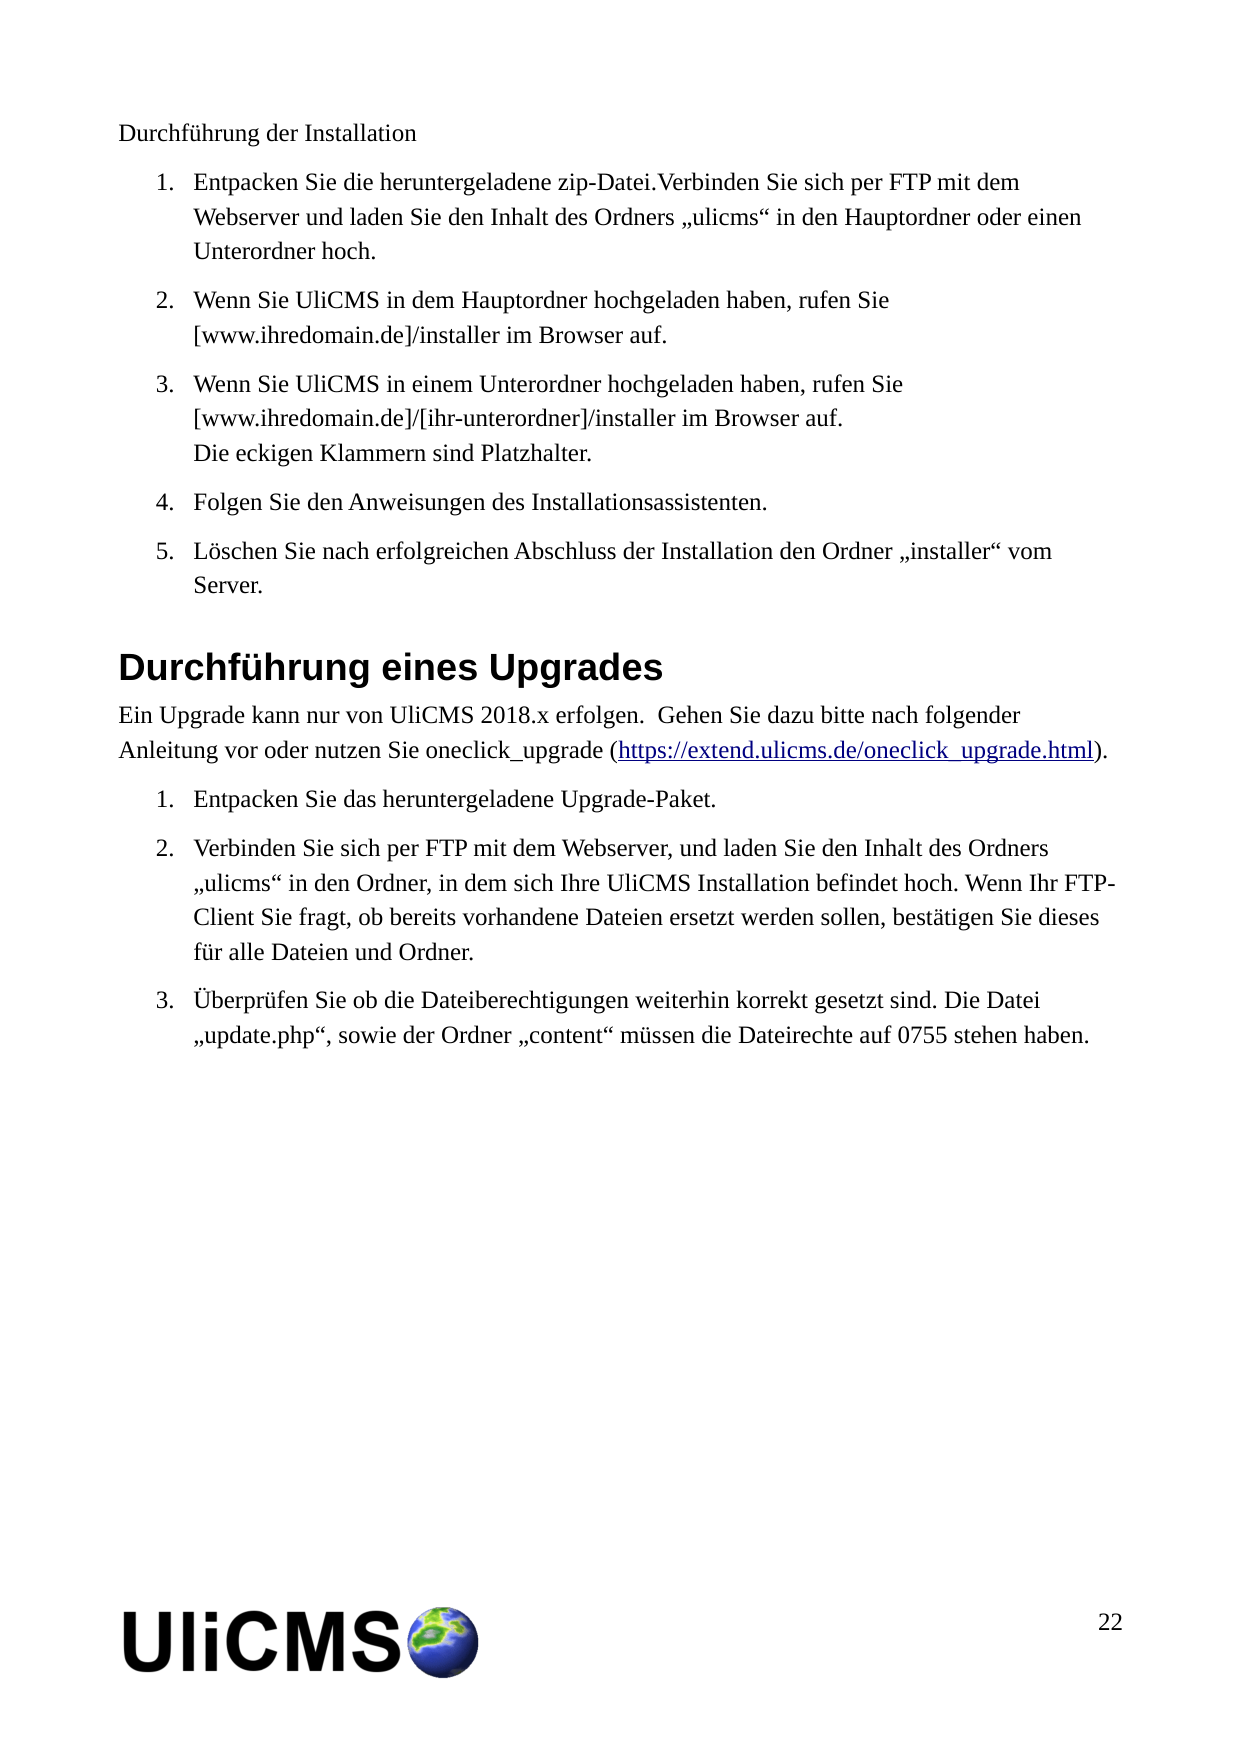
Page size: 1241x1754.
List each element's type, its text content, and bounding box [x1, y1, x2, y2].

list Löschen Sie nach erfolgreichen Abschluss der Installation den Ordner „installer“ vom Server. [156, 536, 1123, 599]
list Folgen Sie den Anweisungen des Installationsassistenten. [156, 487, 1123, 516]
picture [118, 1607, 479, 1681]
list Überprüfen Sie ob die Dateiberechtigungen weiterhin korrekt gesetzt sind. Die Datei „update.php“, sowie der Ordner „content“ müssen die Dateirechte auf 0755 stehen haben. [156, 986, 1123, 1049]
text Ein Upgrade kann nur von UliCMS 2018.x erfolgen. Gehen Sie dazu bitte nach folgender Anleitung vor oder nutzen Sie oneclick_upgrade (https://extend.ulicms.de/oneclick_upgrade.html). [118, 701, 1123, 764]
list Entpacken Sie die heruntergeladene zip-Datei.Verbinden Sie sich per FTP mit dem Webserver und laden Sie den Inhalt des Ordners „ulicms“ in den Hauptordner oder einen Unterordner hoch. [156, 167, 1123, 265]
list Wenn Sie UliCMS in einem Unterordner hochgeladen haben, rufen Sie [www.ihredomain.de]/[ihr-unterordner]/installer im Browser auf. Die eckigen Klammern sind Platzhalter. [156, 369, 1123, 466]
list Entpacken Sie das heruntergeladene Upgrade-Paket. [156, 784, 1123, 813]
list Wenn Sie UliCMS in dem Hauptordner hochgeladen haben, rufen Sie [www.ihredomain.de]/installer im Browser auf. [156, 285, 1123, 348]
list Verbinden Sie sich per FTP mit dem Webserver, und laden Sie den Inhalt des Ordners „ulicms“ in den Ordner, in dem sich Ihre UliCMS Installation befindet hoch. Wenn Ihr FTP-Client Sie fragt, ob bereits vorhandene Dateien ersetzt werden sollen, bestätigen Sie dieses für alle Dateien und Ordner. [156, 833, 1123, 965]
